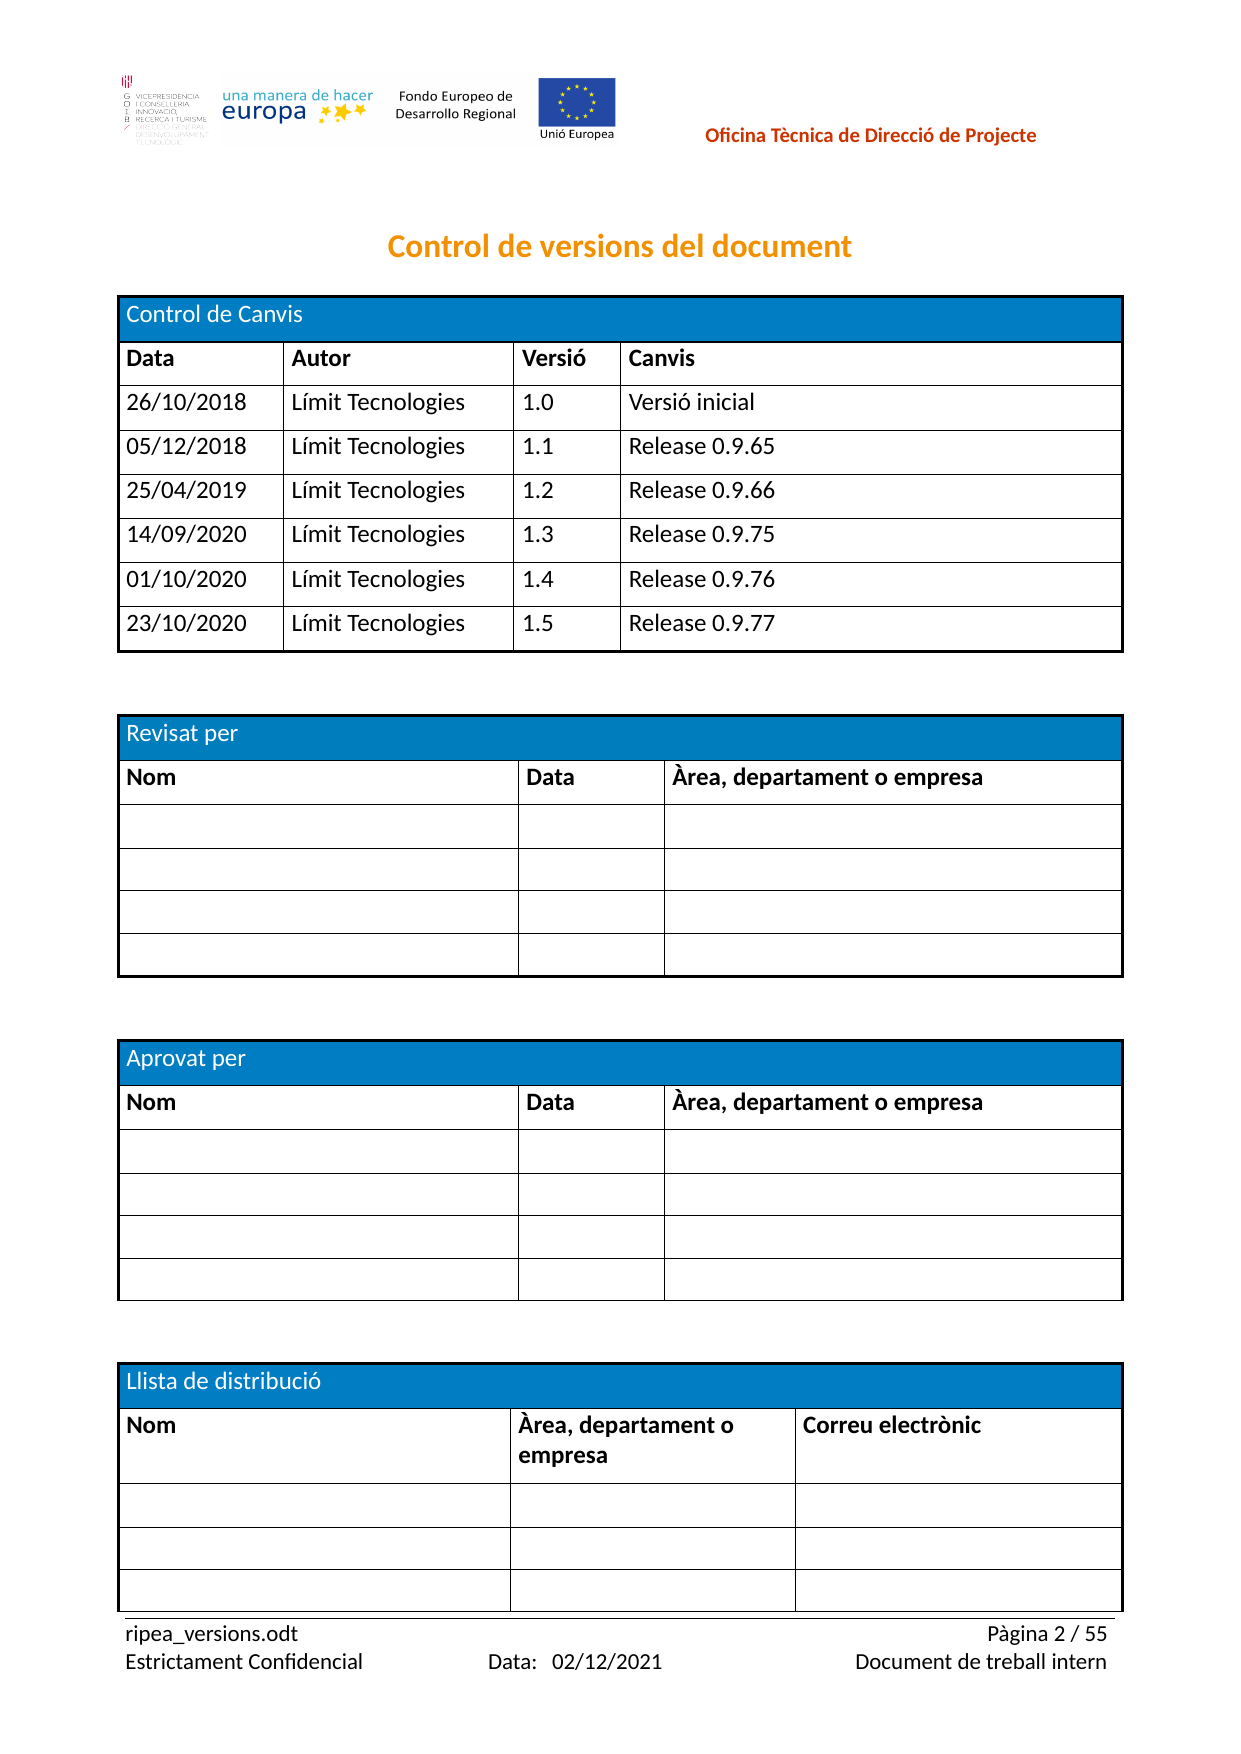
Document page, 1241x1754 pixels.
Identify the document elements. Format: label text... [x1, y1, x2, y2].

table_cell Límit Tecnologies [284, 563, 513, 606]
table_cell [120, 805, 518, 848]
table_cell 1.2 [514, 475, 620, 518]
table_cell [665, 849, 1121, 890]
table_cell 1.5 [514, 607, 620, 650]
table_cell [796, 1484, 1121, 1527]
picture [219, 73, 621, 147]
table_cell Versió inicial [621, 386, 1121, 429]
table_cell [519, 1174, 664, 1215]
table_cell 05/12/2018 [120, 431, 283, 473]
table_cell [120, 1484, 510, 1527]
table_cell 1.0 [514, 386, 620, 429]
table_cell Release 0.9.76 [621, 563, 1121, 606]
table_cell [120, 891, 518, 933]
table_cell [511, 1528, 795, 1569]
table_cell Correu electrònic [796, 1409, 1121, 1483]
table_header Llista de distribució [120, 1365, 1121, 1408]
table_cell [519, 934, 664, 975]
table_cell [665, 891, 1121, 933]
table_cell 1.1 [514, 431, 620, 473]
table_cell Canvis [621, 343, 1121, 385]
table_cell [519, 805, 664, 848]
table_cell [665, 1216, 1121, 1258]
table_cell [519, 1216, 664, 1258]
table_cell 1.4 [514, 563, 620, 606]
table_cell [120, 1174, 518, 1215]
table_cell [796, 1528, 1121, 1569]
table_cell [519, 1259, 664, 1300]
table_cell Límit Tecnologies [284, 431, 513, 473]
subtitle Control de versions del document [118, 225, 1122, 266]
table_cell Data [120, 343, 283, 385]
table_cell [120, 1216, 518, 1258]
table_cell [511, 1570, 795, 1611]
table_cell [665, 1259, 1121, 1300]
table_cell Release 0.9.66 [621, 475, 1121, 518]
table_cell Release 0.9.65 [621, 431, 1121, 473]
table_cell [120, 1259, 518, 1300]
table_cell [665, 1130, 1121, 1173]
table_cell Autor [284, 343, 513, 385]
table_cell Àrea, departament o empresa [665, 1086, 1121, 1129]
table_cell 14/09/2020 [120, 519, 283, 562]
picture [118, 73, 213, 147]
table_cell Release 0.9.77 [621, 607, 1121, 650]
table_cell [519, 891, 664, 933]
table_cell Nom [120, 1086, 518, 1129]
table_cell [120, 934, 518, 975]
table_cell Límit Tecnologies [284, 386, 513, 429]
table_cell [519, 1130, 664, 1173]
table_cell Nom [120, 1409, 510, 1483]
table_cell Àrea, departament o empresa [511, 1409, 795, 1483]
table_cell [120, 1528, 510, 1569]
table_cell [120, 1570, 510, 1611]
table_cell 01/10/2020 [120, 563, 283, 606]
table_cell 26/10/2018 [120, 386, 283, 429]
table_cell [519, 849, 664, 890]
table_header Aprovat per [120, 1042, 1121, 1085]
table_cell Nom [120, 761, 518, 804]
table_cell Límit Tecnologies [284, 607, 513, 650]
table_cell [665, 805, 1121, 848]
table_cell [511, 1484, 795, 1527]
table_cell [120, 1130, 518, 1173]
table_cell 23/10/2020 [120, 607, 283, 650]
table_cell Àrea, departament o empresa [665, 761, 1121, 804]
table_cell 25/04/2019 [120, 475, 283, 518]
table_cell Data [519, 1086, 664, 1129]
table_cell [120, 849, 518, 890]
table_cell Versió [514, 343, 620, 385]
table_header Control de Canvis [120, 298, 1121, 341]
table_cell [665, 934, 1121, 975]
table_cell Límit Tecnologies [284, 519, 513, 562]
table_cell Data [519, 761, 664, 804]
table_header Revisat per [120, 717, 1121, 760]
table_cell [796, 1570, 1121, 1611]
table_cell Release 0.9.75 [621, 519, 1121, 562]
table_cell [665, 1174, 1121, 1215]
table_cell 1.3 [514, 519, 620, 562]
table_cell Límit Tecnologies [284, 475, 513, 518]
